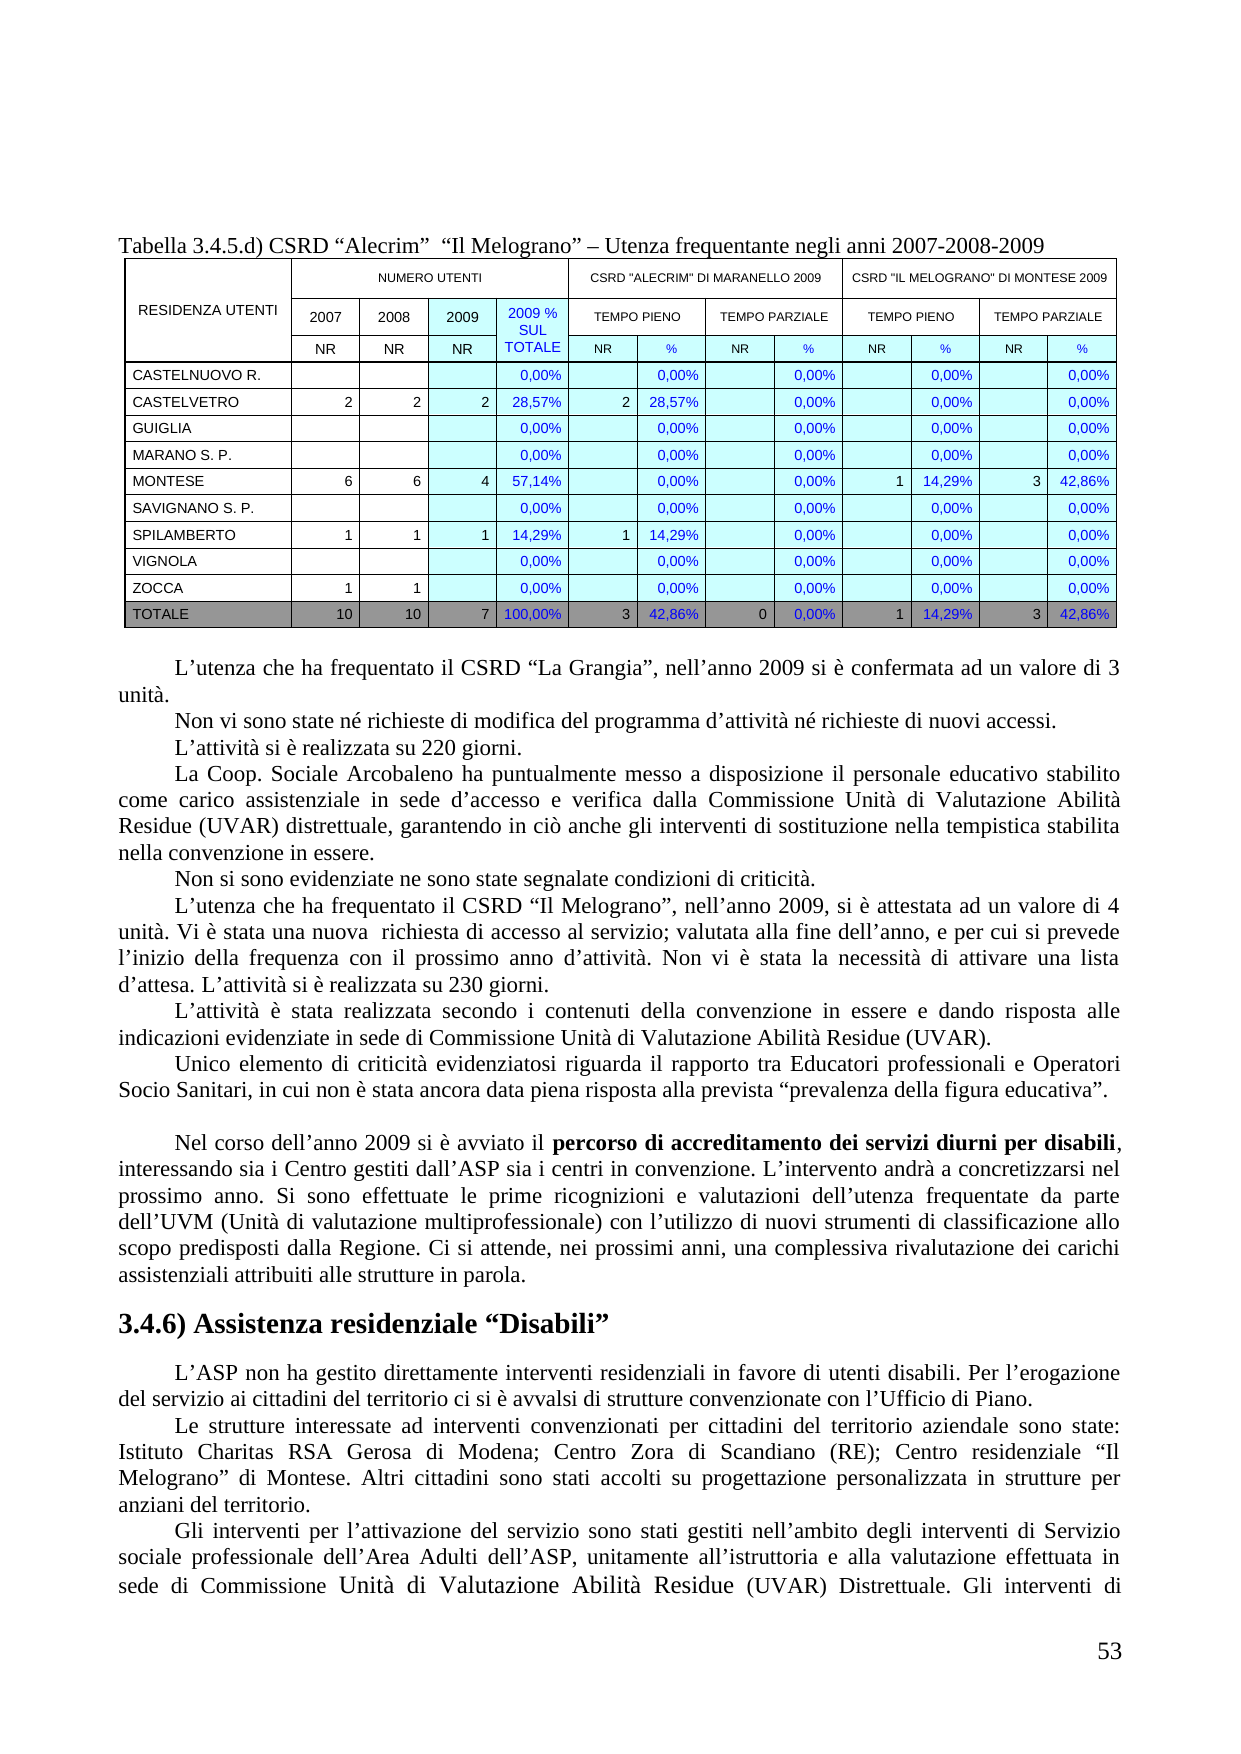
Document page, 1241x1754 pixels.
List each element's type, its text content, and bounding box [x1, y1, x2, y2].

list Assistenza residenziale “Disabili” [118, 1306, 1122, 1340]
table_cell [360, 549, 428, 574]
table_cell 0,00% [497, 363, 568, 388]
table_cell 28,57% [638, 389, 705, 414]
table_cell NR [360, 336, 428, 361]
text Gli interventi per l’attivazione del servizio sono stati gestiti nell’ambito degli interventi di Servizio sociale professionale dell’Area Adulti dell’ASP, unitamente all’istruttoria e alla valutazione effettuata in sede di Commissione Unità di Valutazione Abilità Residue (UVAR) Distrettuale. Gli interventi di [118, 1517, 1122, 1598]
table_cell 0,00% [1048, 442, 1116, 468]
table_cell 2007 [292, 299, 359, 335]
table_cell 14,29% [912, 469, 979, 494]
table_cell 57,14% [497, 469, 568, 494]
table_cell 4 [429, 469, 496, 494]
table_cell % [638, 336, 705, 361]
table_cell [843, 442, 911, 468]
table_cell [569, 549, 637, 574]
table_cell TEMPO PARZIALE [980, 299, 1116, 335]
table_cell [360, 495, 428, 521]
table_cell 1 [360, 522, 428, 547]
table_cell 1 [569, 522, 637, 547]
table_cell 0,00% [638, 495, 705, 521]
table_cell NR [843, 336, 911, 361]
table_cell NR [429, 336, 496, 361]
table_cell 1 [292, 575, 359, 601]
text L’utenza che ha frequentato il CSRD “Il Melograno”, nell’anno 2009, si è attestata ad un valore di 4 unità. Vi è stata una nuova richiesta di accesso al servizio; valutata alla fine dell’anno, e per cui si prevede l’inizio della frequenza con il prossimo anno d’attività. Non vi è stata la necessità di attivare una lista d’attesa. L’attività si è realizzata su 230 giorni. [118, 892, 1122, 997]
table_header CSRD "IL MELOGRANO" DI MONTESE 2009 [843, 259, 1116, 297]
table_cell [843, 416, 911, 441]
table_cell [429, 495, 496, 521]
table_cell 0,00% [1048, 575, 1116, 601]
table_cell 14,29% [638, 522, 705, 547]
table_cell [360, 363, 428, 388]
table_cell 0,00% [497, 575, 568, 601]
table_cell 2 [429, 389, 496, 414]
table_cell 7 [429, 602, 496, 627]
table_cell TEMPO PARZIALE [706, 299, 842, 335]
table_cell 0,00% [775, 602, 842, 627]
table_cell [706, 469, 774, 494]
table_cell 0,00% [775, 495, 842, 521]
table_cell [980, 549, 1047, 574]
table_cell [569, 575, 637, 601]
table_cell 0,00% [638, 575, 705, 601]
table_cell 0,00% [638, 363, 705, 388]
table_cell [429, 416, 496, 441]
table_cell 0,00% [638, 442, 705, 468]
table_cell [569, 416, 637, 441]
table_cell 2 [569, 389, 637, 414]
table_cell 3 [980, 469, 1047, 494]
table_cell 1 [843, 469, 911, 494]
table_cell [980, 522, 1047, 547]
table_cell 0,00% [1048, 416, 1116, 441]
table_cell TEMPO PIENO [569, 299, 705, 335]
table_cell [429, 575, 496, 601]
table_cell [706, 575, 774, 601]
table_cell [980, 389, 1047, 414]
table_cell 0,00% [912, 442, 979, 468]
text Unico elemento di criticità evidenziatosi riguarda il rapporto tra Educatori professionali e Operatori Socio Sanitari, in cui non è stata ancora data piena risposta alla prevista “prevalenza della figura educativa”. [118, 1050, 1122, 1103]
table_header RESIDENZA UTENTI [126, 259, 291, 361]
table_cell SAVIGNANO S. P. [126, 495, 291, 521]
table_cell 0,00% [638, 416, 705, 441]
table_cell 42,86% [1048, 602, 1116, 627]
table_cell 0,00% [775, 575, 842, 601]
table_cell [292, 549, 359, 574]
table_cell NR [569, 336, 637, 361]
table_cell [843, 363, 911, 388]
table_cell 3 [980, 602, 1047, 627]
table_cell TOTALE [126, 602, 291, 627]
table_cell [292, 495, 359, 521]
table_cell 10 [292, 602, 359, 627]
table_cell % [912, 336, 979, 361]
table_cell [292, 416, 359, 441]
table_cell 2 [292, 389, 359, 414]
table_cell [706, 442, 774, 468]
table_cell MARANO S. P. [126, 442, 291, 468]
table_cell 6 [292, 469, 359, 494]
text Nel corso dell’anno 2009 si è avviato il percorso di accreditamento dei servizi diurni per disabili, interessando sia i Centro gestiti dall’ASP sia i centri in convenzione. L’intervento andrà a concretizzarsi nel prossimo anno. Si sono effettuate le prime ricognizioni e valutazioni dell’utenza frequentate da parte dell’UVM (Unità di valutazione multiprofessionale) con l’utilizzo di nuovi strumenti di classificazione allo scopo predisposti dalla Regione. Ci si attende, nei prossimi anni, una complessiva rivalutazione dei carichi assistenziali attribuiti alle strutture in parola. [118, 1129, 1122, 1287]
table_cell [360, 416, 428, 441]
table_cell [843, 575, 911, 601]
text Non si sono evidenziate ne sono state segnalate condizioni di criticità. [118, 865, 1122, 892]
table_cell [569, 442, 637, 468]
table_cell 0,00% [1048, 522, 1116, 547]
table_cell NR [706, 336, 774, 361]
table_cell 0,00% [775, 363, 842, 388]
table_cell 0,00% [775, 469, 842, 494]
table_cell [429, 442, 496, 468]
table_cell [980, 416, 1047, 441]
table_cell CASTELNUOVO R. [126, 363, 291, 388]
text L’attività si è realizzata su 220 giorni. [118, 733, 1122, 760]
table_cell 0,00% [775, 442, 842, 468]
table_header NUMERO UTENTI [292, 259, 568, 297]
table_cell 0,00% [638, 549, 705, 574]
table_cell [843, 549, 911, 574]
table_cell [706, 389, 774, 414]
table_cell 0,00% [1048, 549, 1116, 574]
text L’attività è stata realizzata secondo i contenuti della convenzione in essere e dando risposta alle indicazioni evidenziate in sede di Commissione Unità di Valutazione Abilità Residue (UVAR). [118, 997, 1122, 1050]
table_cell [843, 389, 911, 414]
table_cell 0,00% [497, 416, 568, 441]
table_cell 0,00% [912, 389, 979, 414]
table_cell 1 [429, 522, 496, 547]
table_cell [569, 495, 637, 521]
table_cell 0,00% [497, 495, 568, 521]
table_cell 28,57% [497, 389, 568, 414]
text La Coop. Sociale Arcobaleno ha puntualmente messo a disposizione il personale educativo stabilito come carico assistenziale in sede d’accesso e verifica dalla Commissione Unità di Valutazione Abilità Residue (UVAR) distrettuale, garantendo in ciò anche gli interventi di sostituzione nella tempistica stabilita nella convenzione in essere. [118, 760, 1122, 865]
table_cell 2008 [360, 299, 428, 335]
table_cell [706, 549, 774, 574]
table_cell 1 [292, 522, 359, 547]
table_cell 0,00% [638, 469, 705, 494]
table_cell 0,00% [775, 389, 842, 414]
table_cell [706, 522, 774, 547]
table_header CSRD "ALECRIM" DI MARANELLO 2009 [569, 259, 842, 297]
table_cell 0,00% [775, 522, 842, 547]
table_cell 2 [360, 389, 428, 414]
table_cell [980, 575, 1047, 601]
table_cell 0,00% [912, 549, 979, 574]
table_cell % [775, 336, 842, 361]
table_cell [706, 363, 774, 388]
table_cell 2009 % SUL TOTALE [497, 299, 568, 361]
table_cell 6 [360, 469, 428, 494]
table_cell [980, 442, 1047, 468]
table_cell 10 [360, 602, 428, 627]
table_cell 0,00% [912, 363, 979, 388]
table_cell 1 [843, 602, 911, 627]
table_cell 42,86% [638, 602, 705, 627]
table_cell 0,00% [912, 522, 979, 547]
text Non vi sono state né richieste di modifica del programma d’attività né richieste di nuovi accessi. [118, 707, 1122, 733]
table_cell [980, 495, 1047, 521]
table_cell 0,00% [1048, 363, 1116, 388]
table_cell [843, 495, 911, 521]
table_cell MONTESE [126, 469, 291, 494]
table_cell 0,00% [912, 495, 979, 521]
table_cell [706, 416, 774, 441]
table_cell VIGNOLA [126, 549, 291, 574]
table_cell TEMPO PIENO [843, 299, 979, 335]
table_cell 14,29% [912, 602, 979, 627]
table_cell [569, 363, 637, 388]
table_cell 0,00% [775, 416, 842, 441]
table_cell [292, 363, 359, 388]
table_cell [843, 522, 911, 547]
table_cell 0,00% [1048, 389, 1116, 414]
table_cell CASTELVETRO [126, 389, 291, 414]
text Tabella 3.4.5.d) CSRD “Alecrim” “Il Melograno” – Utenza frequentante negli anni 2007-2008-2009 [118, 232, 1122, 258]
table_cell 2009 [429, 299, 496, 335]
table_cell 42,86% [1048, 469, 1116, 494]
table_cell 0,00% [497, 442, 568, 468]
table_cell 14,29% [497, 522, 568, 547]
table_cell 0,00% [912, 416, 979, 441]
table_cell 100,00% [497, 602, 568, 627]
table_cell ZOCCA [126, 575, 291, 601]
table_cell [569, 469, 637, 494]
table_cell [980, 363, 1047, 388]
table_cell [429, 549, 496, 574]
table_cell % [1048, 336, 1116, 361]
table_cell 0,00% [497, 549, 568, 574]
table_cell [706, 495, 774, 521]
table_cell 1 [360, 575, 428, 601]
table_cell NR [292, 336, 359, 361]
table_cell [292, 442, 359, 468]
text Le strutture interessate ad interventi convenzionati per cittadini del territorio aziendale sono state: Istituto Charitas RSA Gerosa di Modena; Centro Zora di Scandiano (RE); Centro residenziale “Il Melograno” di Montese. Altri cittadini sono stati accolti su progettazione personalizzata in strutture per anziani del territorio. [118, 1412, 1122, 1517]
table_cell 0,00% [912, 575, 979, 601]
text L’utenza che ha frequentato il CSRD “La Grangia”, nell’anno 2009 si è confermata ad un valore di 3 unità. [118, 654, 1122, 707]
table_cell [360, 442, 428, 468]
table_cell NR [980, 336, 1047, 361]
table_cell [429, 363, 496, 388]
table_cell 0 [706, 602, 774, 627]
table_cell 0,00% [775, 549, 842, 574]
text L’ASP non ha gestito direttamente interventi residenziali in favore di utenti disabili. Per l’erogazione del servizio ai cittadini del territorio ci si è avvalsi di strutture convenzionate con l’Ufficio di Piano. [118, 1359, 1122, 1412]
table_cell SPILAMBERTO [126, 522, 291, 547]
table_cell GUIGLIA [126, 416, 291, 441]
table_cell 3 [569, 602, 637, 627]
table_cell 0,00% [1048, 495, 1116, 521]
